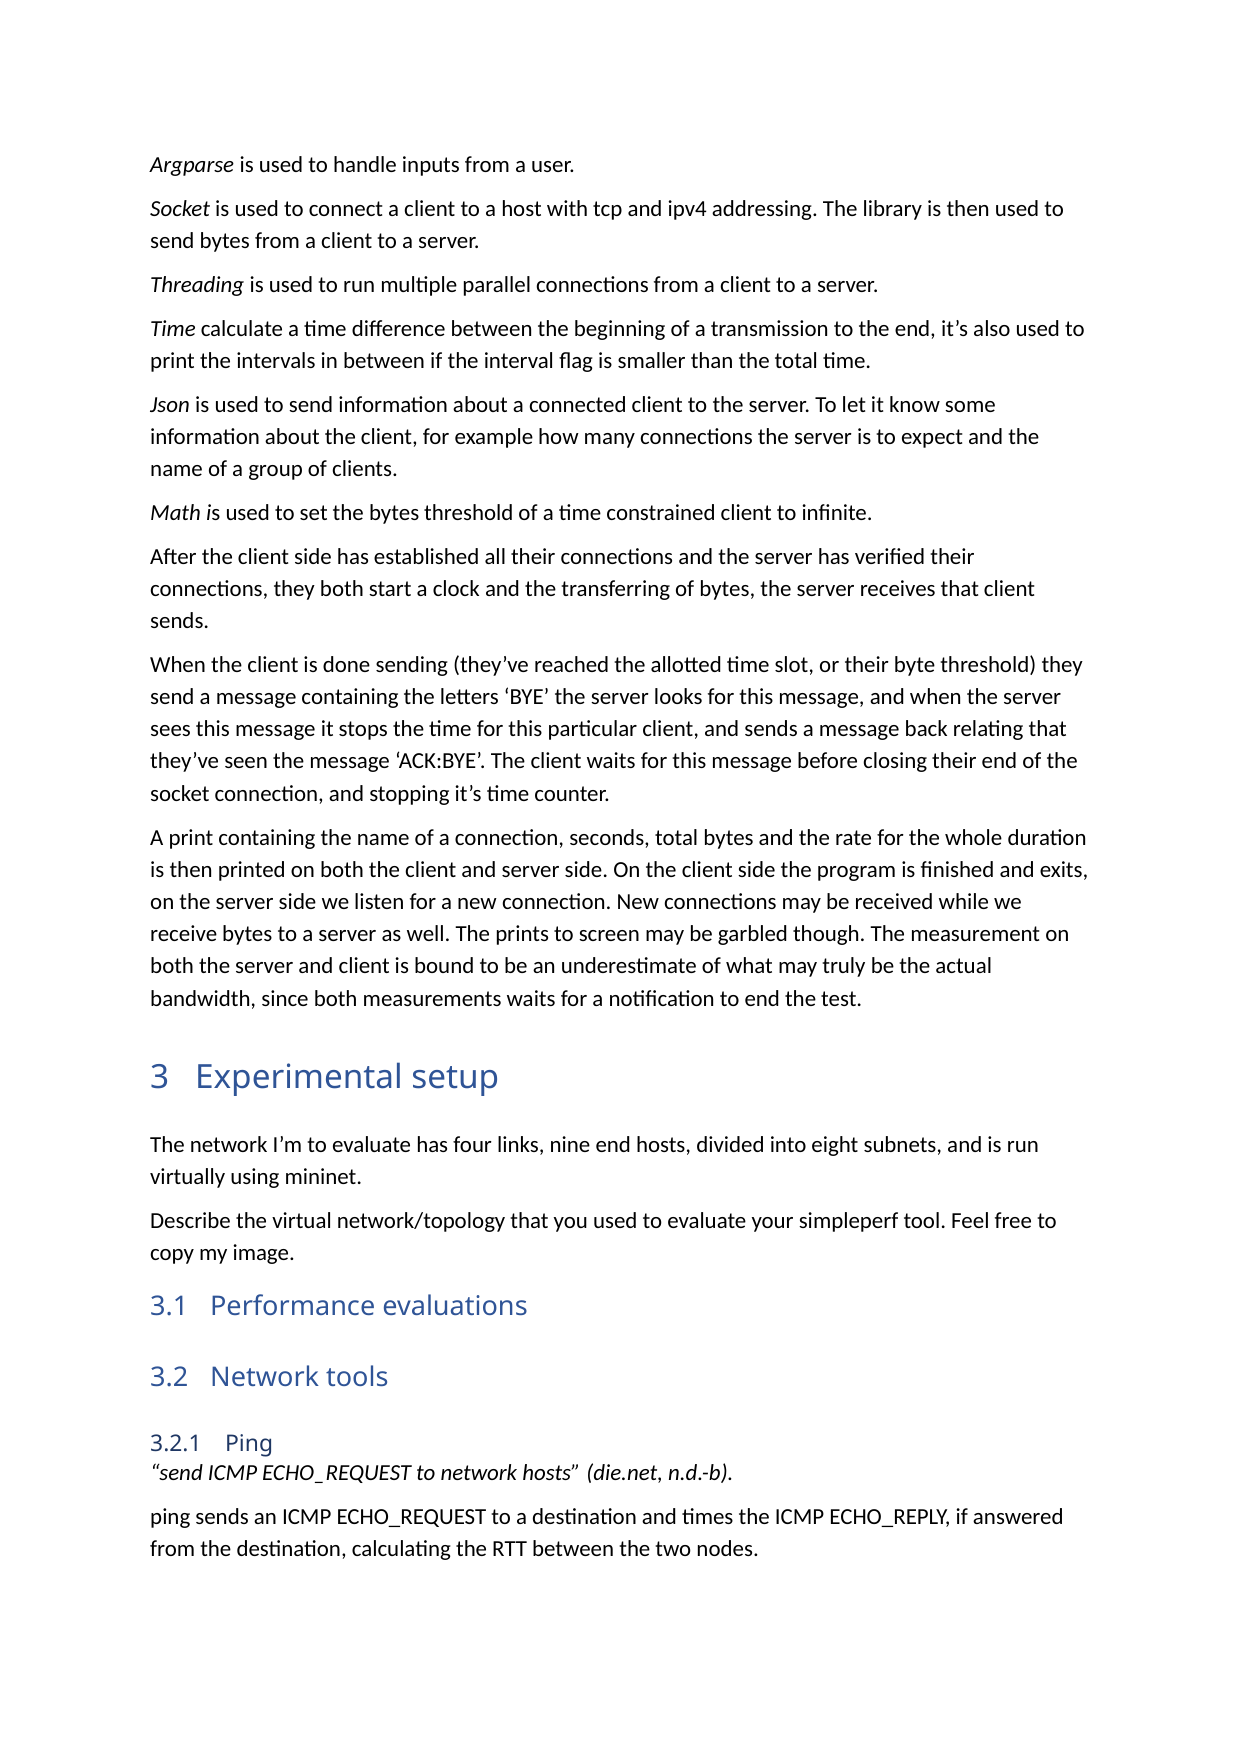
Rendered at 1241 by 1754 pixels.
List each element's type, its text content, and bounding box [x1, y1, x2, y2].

text Argparse is used to handle inputs from a user. [150, 150, 1090, 178]
text Socket is used to connect a client to a host with tcp and ipv4 addressing. The library is then used to send bytes from a client to a server. [150, 194, 1090, 254]
subtitle Performance evaluations [150, 1286, 1090, 1323]
text The network I’m to evaluate has four links, nine end hosts, divided into eight subnets, and is run virtually using mininet. [150, 1098, 1090, 1190]
text ping sends an ICMP ECHO_REQUEST to a destination and times the ICMP ECHO_REPLY, if answered from the destination, calculating the RTT between the two nodes. [150, 1502, 1090, 1562]
subtitle Ping [150, 1427, 1090, 1458]
subtitle Network tools [150, 1358, 1090, 1395]
text Time calculate a time difference between the beginning of a transmission to the end, it’s also used to print the intervals in between if the interval flag is smaller than the total time. [150, 314, 1090, 374]
text Threading is used to run multiple parallel connections from a client to a server. [150, 270, 1090, 298]
text When the client is done sending (they’ve reached the allotted time slot, or their byte threshold) they send a message containing the letters ‘BYE’ the server looks for this message, and when the server sees this message it stops the time for this particular client, and sends a message back relating that they’ve seen the message ‘ACK:BYE’. The client waits for this message before closing their end of the socket connection, and stopping it’s time counter. [150, 650, 1090, 807]
text “send ICMP ECHO_REQUEST to network hosts” (die.net, n.d.-b). [150, 1458, 1090, 1486]
text Describe the virtual network/topology that you used to evaluate your simpleperf tool. Feel free to copy my image. [150, 1206, 1090, 1266]
subtitle Experimental setup [150, 1052, 1090, 1098]
text After the client side has established all their connections and the server has verified their connections, they both start a clock and the transferring of bytes, the server receives that client sends. [150, 542, 1090, 634]
text Json is used to send information about a connected client to the server. To let it know some information about the client, for example how many connections the server is to expect and the name of a group of clients. [150, 390, 1090, 482]
text Math is used to set the bytes threshold of a time constrained client to infinite. [150, 498, 1090, 526]
text A print containing the name of a connection, seconds, total bytes and the rate for the whole duration is then printed on both the client and server side. On the client side the program is finished and exits, on the server side we listen for a new connection. New connections may be received while we receive bytes to a server as well. The prints to screen may be garbled though. The measurement on both the server and client is bound to be an underestimate of what may truly be the actual bandwidth, since both measurements waits for a notification to end the test. [150, 823, 1090, 1012]
